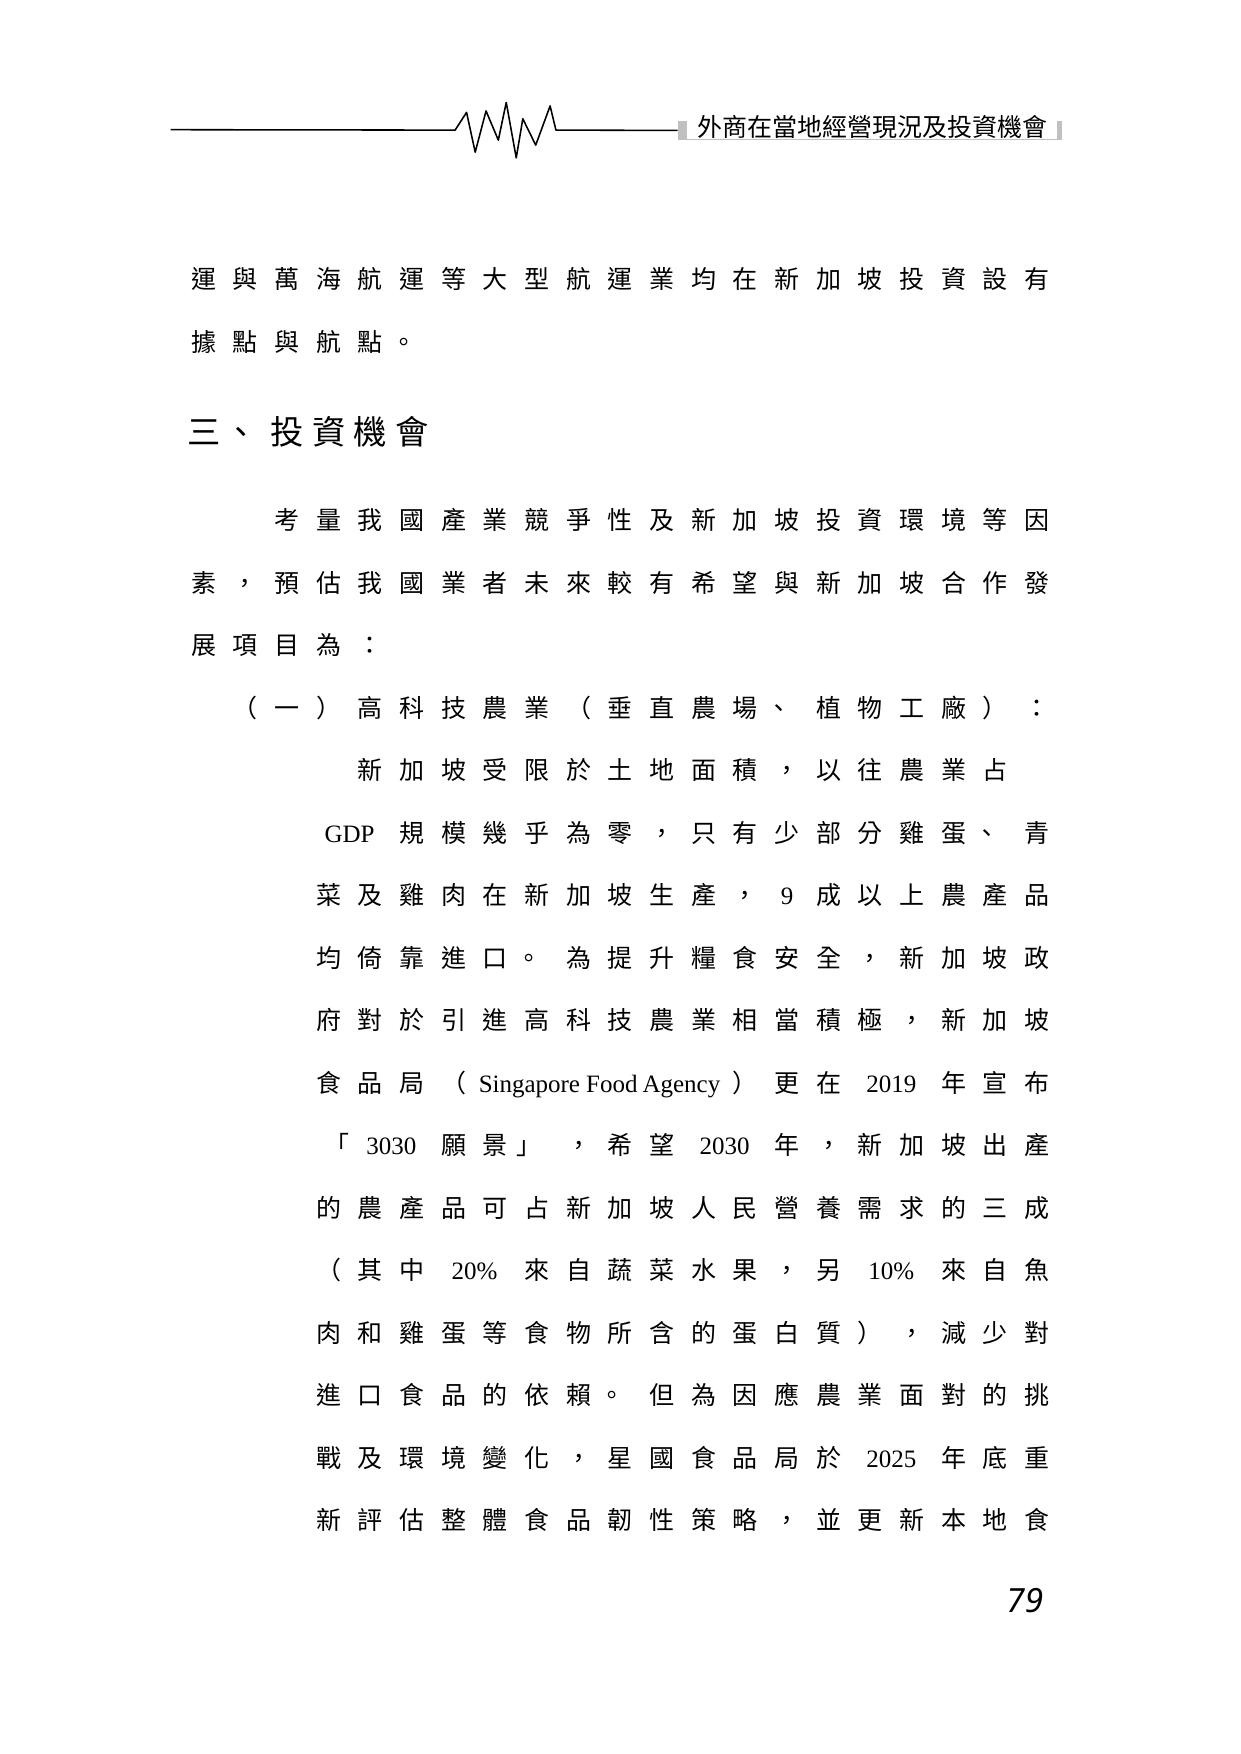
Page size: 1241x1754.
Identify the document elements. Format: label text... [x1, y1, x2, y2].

text 三、投資機會 [183, 388, 1058, 451]
text 考量我國產業競爭性及新加坡投資環境等因素，預估我國業者未來較有希望與新加坡合作發展項目為： [183, 477, 1058, 665]
text （一）高科技農業（垂直農場、植物工廠）： [207, 665, 1058, 727]
text 運與萬海航運等大型航運業均在新加坡投資設有據點與航點。 [183, 236, 1058, 361]
text 新加坡受限於土地面積，以往農業占GDP規模幾乎為零，只有少部分雞蛋、青菜及雞肉在新加坡生產，9成以上農產品均倚靠進口。為提升糧食安全，新加坡政府對於引進高科技農業相當積極，新加坡食品局（Singapore Food Agency）更在2019年宣布「3030願景」，希望2030年，新加坡出產的農產品可占新加坡人民營養需求的三成（其中20%來自蔬菜水果，另10%來自魚肉和雞蛋等食物所含的蛋白質），減少對進口食品的依賴。但為因應農業面對的挑戰及環境變化，星國食品局於2025年底重新評估整體食品韌性策略，並更新本地食 [281, 727, 1058, 1540]
